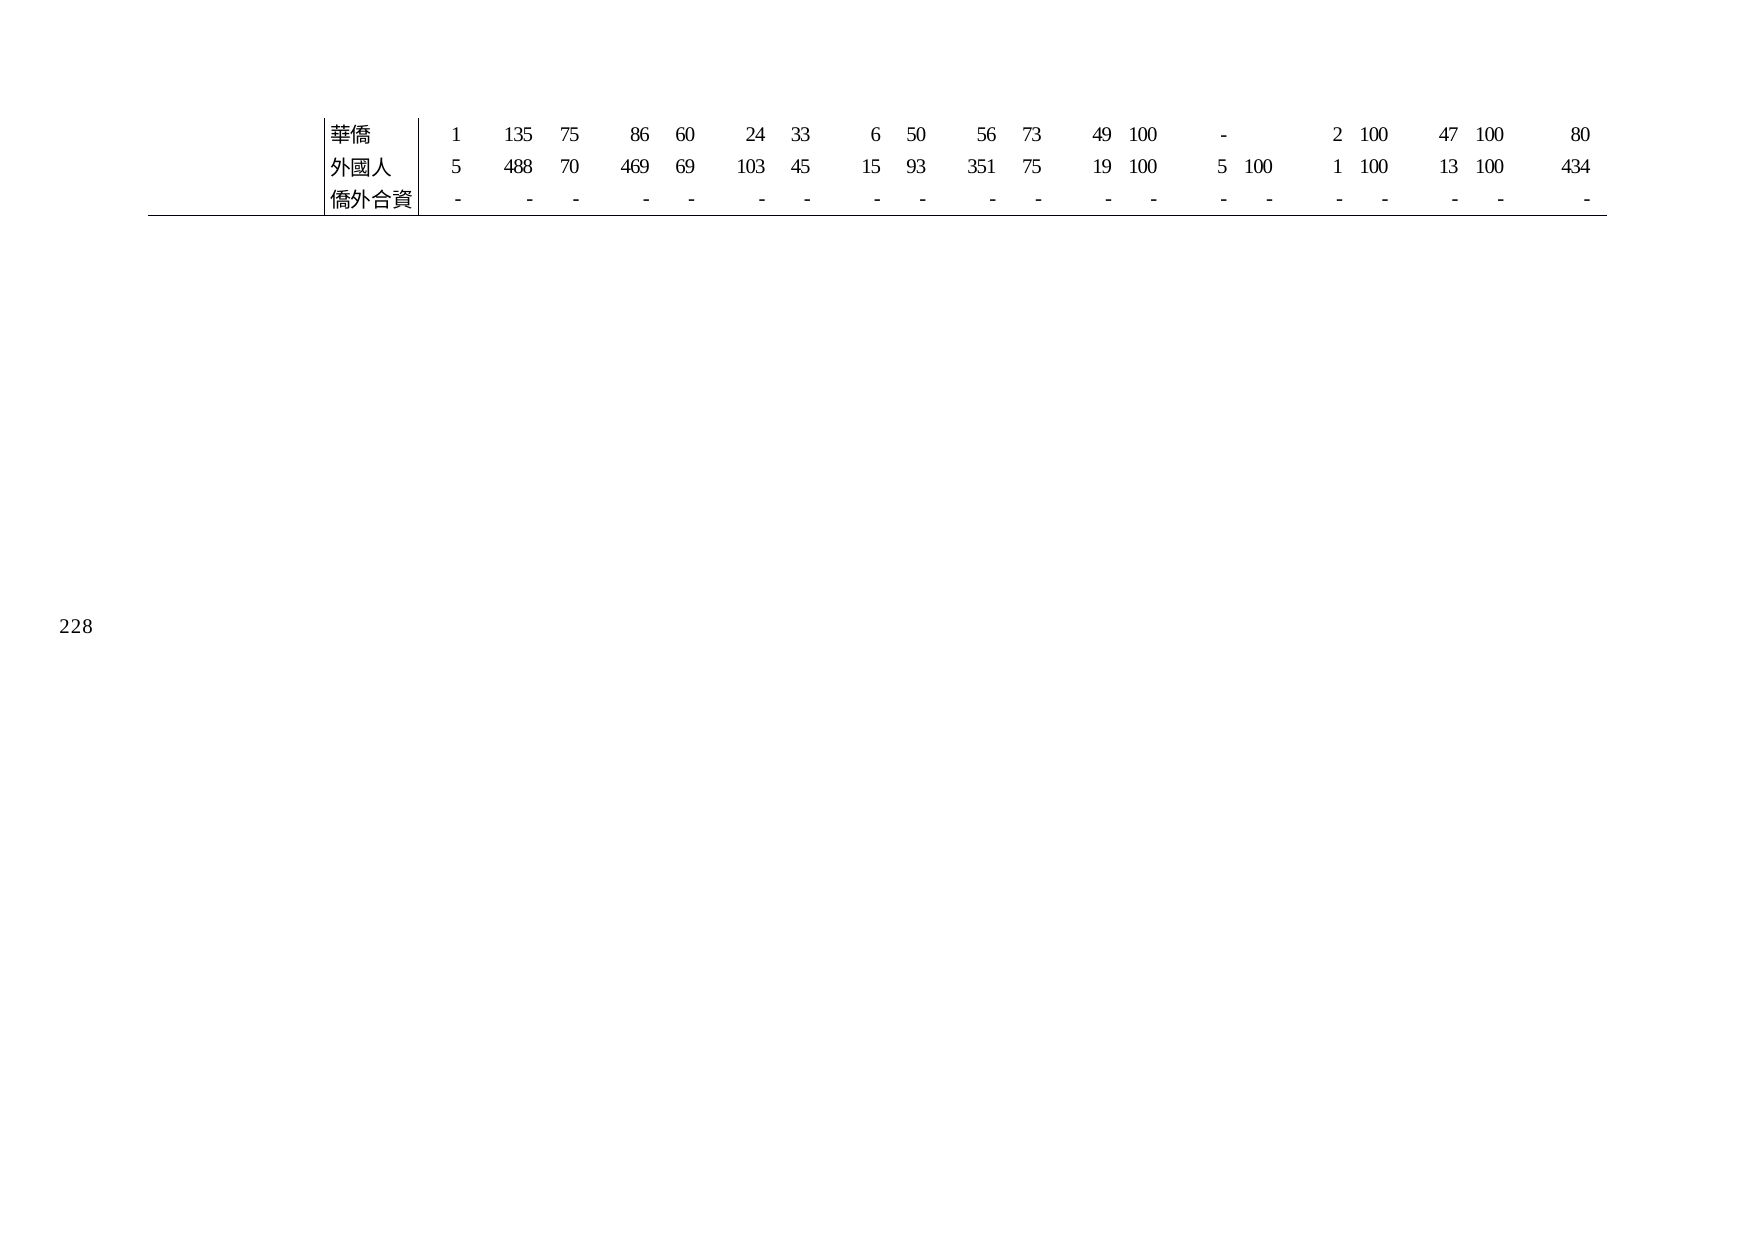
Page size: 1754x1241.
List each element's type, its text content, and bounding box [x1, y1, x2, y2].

table_cell [1231, 118, 1289, 150]
table_cell - [1000, 183, 1058, 215]
table_cell [148, 150, 324, 182]
table_cell 33 [769, 118, 827, 150]
table_cell - [537, 183, 596, 215]
table_cell 100 [1116, 118, 1173, 150]
table_cell - [1174, 183, 1231, 215]
table_cell - [1520, 183, 1607, 215]
table_cell 103 [711, 150, 769, 182]
table_cell 1 [419, 118, 478, 150]
table_cell 56 [943, 118, 1000, 150]
table_cell - [419, 183, 478, 215]
table_cell 100 [1462, 150, 1520, 182]
table_cell 50 [885, 118, 942, 150]
table_cell - [1231, 183, 1289, 215]
table_cell [148, 118, 324, 150]
table_cell - [769, 183, 827, 215]
table_cell - [1174, 118, 1231, 150]
table_cell - [943, 183, 1000, 215]
table_cell 100 [1347, 150, 1405, 182]
table_cell 外國人 [325, 150, 418, 182]
table_cell 135 [478, 118, 537, 150]
table_cell 93 [885, 150, 942, 182]
table_cell 華僑 [325, 118, 418, 150]
table_cell - [1116, 183, 1173, 215]
table_cell 73 [1000, 118, 1058, 150]
table_cell 100 [1116, 150, 1173, 182]
table_cell - [1405, 183, 1462, 215]
table_cell 100 [1462, 118, 1520, 150]
table_cell 488 [478, 150, 537, 182]
table_cell 13 [1405, 150, 1462, 182]
table_cell 19 [1058, 150, 1116, 182]
table_cell - [478, 183, 537, 215]
table_cell 47 [1405, 118, 1462, 150]
table_cell 100 [1231, 150, 1289, 182]
table_cell 24 [711, 118, 769, 150]
table_cell [148, 183, 324, 215]
table_cell - [1462, 183, 1520, 215]
table_cell 僑外合資 [325, 183, 418, 215]
table_cell 86 [596, 118, 653, 150]
table_cell 70 [537, 150, 596, 182]
table_cell 351 [943, 150, 1000, 182]
table_cell - [654, 183, 711, 215]
table_cell - [596, 183, 653, 215]
table_cell 6 [827, 118, 884, 150]
table_cell 434 [1520, 150, 1607, 182]
table_cell 80 [1520, 118, 1607, 150]
table_cell - [1058, 183, 1116, 215]
table_cell 2 [1289, 118, 1347, 150]
table_cell - [1289, 183, 1347, 215]
table_cell 469 [596, 150, 653, 182]
table_cell 45 [769, 150, 827, 182]
table_cell 75 [1000, 150, 1058, 182]
table_cell 75 [537, 118, 596, 150]
table_cell - [885, 183, 942, 215]
table_cell 1 [1289, 150, 1347, 182]
table_cell 15 [827, 150, 884, 182]
table_cell - [1347, 183, 1405, 215]
table_cell 100 [1347, 118, 1405, 150]
table_cell 5 [1174, 150, 1231, 182]
table_cell - [711, 183, 769, 215]
table_cell 5 [419, 150, 478, 182]
table_cell 60 [654, 118, 711, 150]
table_cell 69 [654, 150, 711, 182]
table_cell 49 [1058, 118, 1116, 150]
table_cell - [827, 183, 884, 215]
